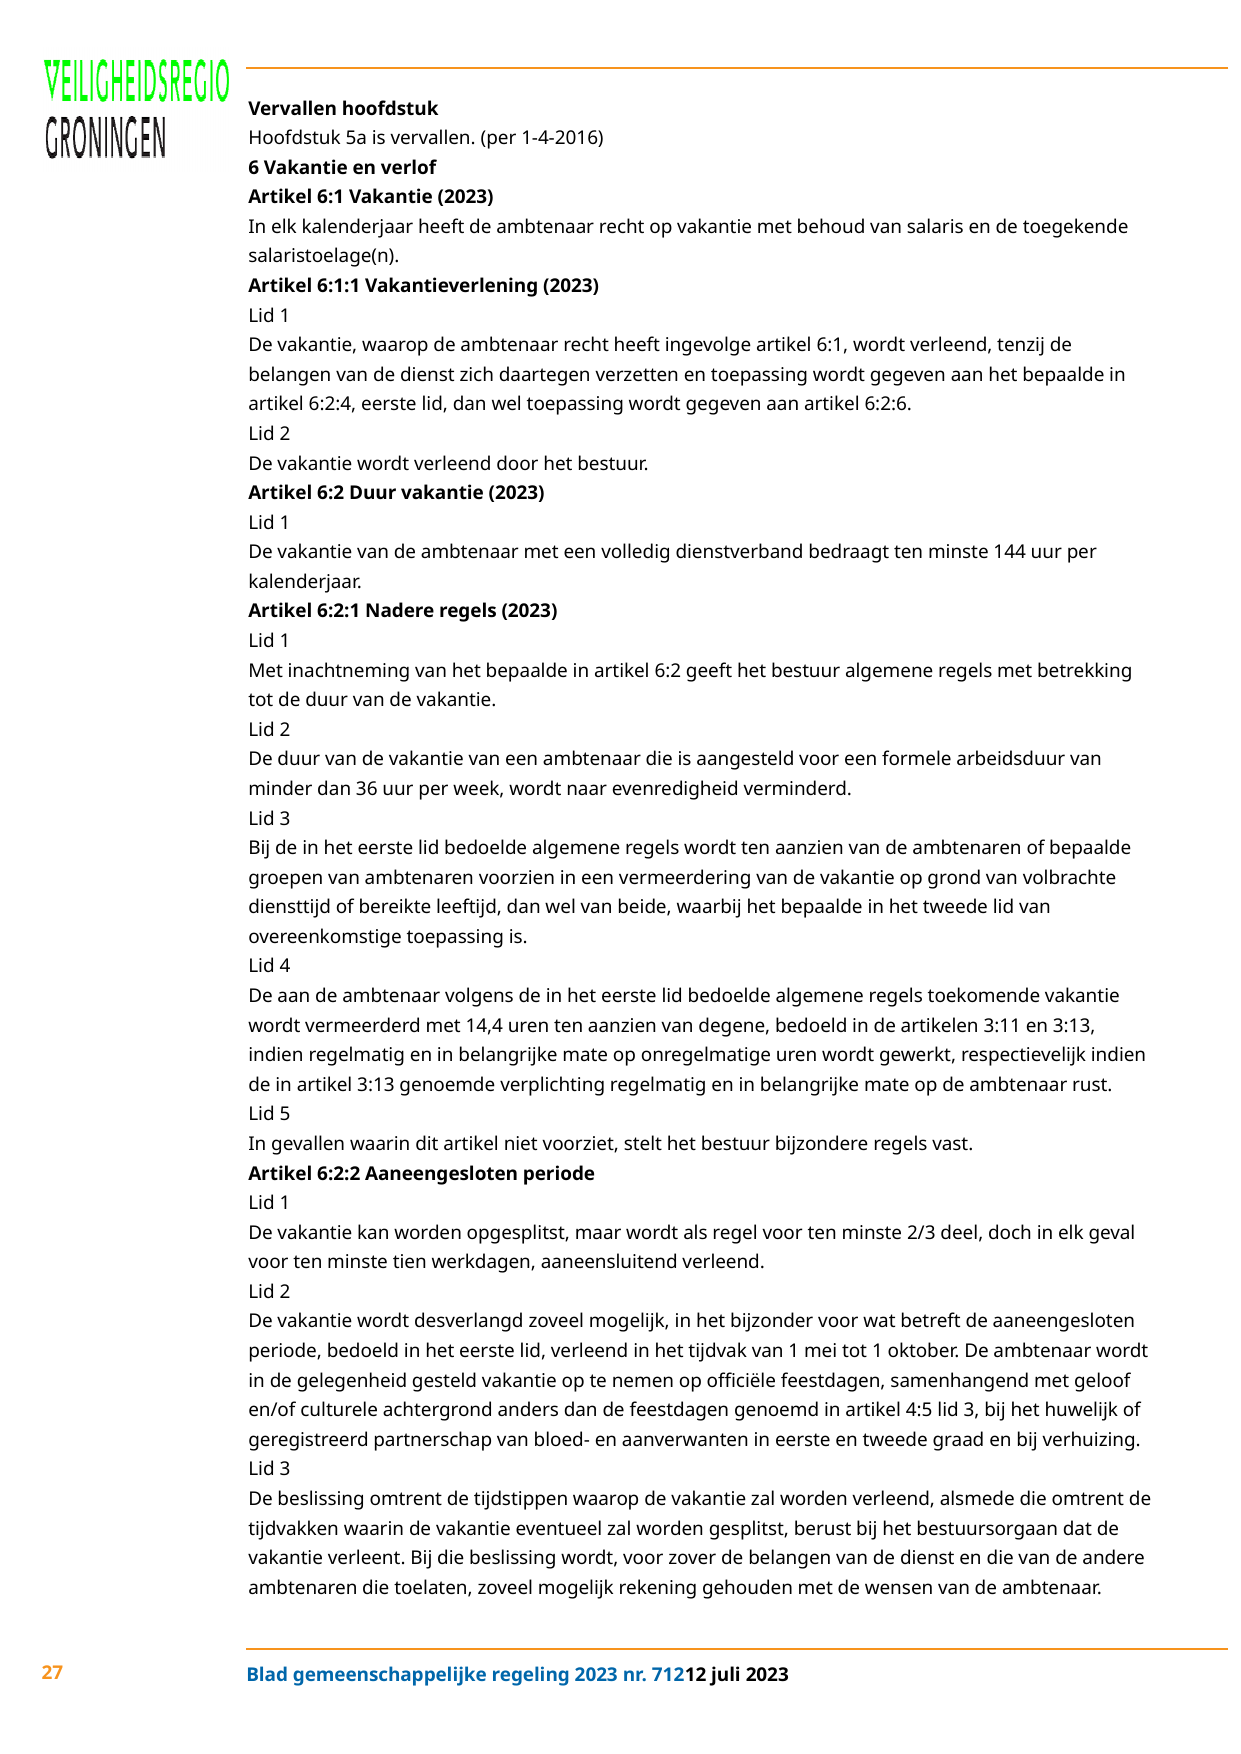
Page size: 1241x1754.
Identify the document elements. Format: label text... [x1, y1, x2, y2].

text Lid 4 [248, 953, 1152, 978]
text Lid 5 [248, 1101, 1152, 1126]
text De vakantie wordt verleend door het bestuur. [248, 450, 1152, 476]
text In elk kalenderjaar heeft de ambtenaar recht op vakantie met behoud van salaris en de toegekende salaristoelage(n). [248, 213, 1152, 268]
text De vakantie wordt desverlangd zoveel mogelijk, in het bijzonder voor wat betreft de aaneengesloten periode, bedoeld in het eerste lid, verleend in het tijdvak van 1 mei tot 1 oktober. De ambtenaar wordt in de gelegenheid gesteld vakantie op te nemen op officiële feestdagen, samenhangend met geloof en/of culturele achtergrond anders dan de feestdagen genoemd in artikel 4:5 lid 3, bij het huwelijk of geregistreerd partnerschap van bloed- en aanverwanten in eerste en tweede graad en bij verhuizing. [248, 1308, 1152, 1452]
text Lid 3 [248, 1456, 1152, 1481]
text Artikel 6:2 Duur vakantie (2023) [248, 479, 1152, 505]
text Hoofdstuk 5a is vervallen. (per 1-4-2016) [248, 124, 1152, 150]
text Lid 2 [248, 420, 1152, 446]
text Lid 1 [248, 509, 1152, 535]
text De vakantie kan worden opgesplitst, maar wordt als regel voor ten minste 2/3 deel, doch in elk geval voor ten minste tien werkdagen, aaneensluitend verleend. [248, 1219, 1152, 1274]
text In gevallen waarin dit artikel niet voorziet, stelt het bestuur bijzondere regels vast. [248, 1130, 1152, 1156]
text Bij de in het eerste lid bedoelde algemene regels wordt ten aanzien van de ambtenaren of bepaalde groepen van ambtenaren voorzien in een vermeerdering van de vakantie op grond van volbrachte diensttijd of bereikte leeftijd, dan wel van beide, waarbij het bepaalde in het tweede lid van overeenkomstige toepassing is. [248, 834, 1152, 949]
text Vervallen hoofdstuk [248, 95, 1152, 121]
text De vakantie, waarop de ambtenaar recht heeft ingevolge artikel 6:1, wordt verleend, tenzij de belangen van de dienst zich daartegen verzetten en toepassing wordt gegeven aan het bepaalde in artikel 6:2:4, eerste lid, dan wel toepassing wordt gegeven aan artikel 6:2:6. [248, 331, 1152, 416]
picture [41, 47, 231, 172]
text De beslissing omtrent de tijdstippen waarop de vakantie zal worden verleend, alsmede die omtrent de tijdvakken waarin de vakantie eventueel zal worden gesplitst, berust bij het bestuursorgaan dat de vakantie verleent. Bij die beslissing wordt, voor zover de belangen van de dienst en die van de andere ambtenaren die toelaten, zoveel mogelijk rekening gehouden met de wensen van de ambtenaar. [248, 1485, 1152, 1600]
text Lid 1 [248, 1189, 1152, 1215]
text Artikel 6:2:1 Nadere regels (2023) [248, 598, 1152, 623]
text Met inachtneming van het bepaalde in artikel 6:2 geeft het bestuur algemene regels met betrekking tot de duur van de vakantie. [248, 657, 1152, 712]
text Artikel 6:2:2 Aaneengesloten periode [248, 1160, 1152, 1186]
text Artikel 6:1 Vakantie (2023) [248, 183, 1152, 209]
text 6 Vakantie en verlof [248, 154, 1152, 180]
text Lid 2 [248, 1278, 1152, 1304]
text De aan de ambtenaar volgens de in het eerste lid bedoelde algemene regels toekomende vakantie wordt vermeerderd met 14,4 uren ten aanzien van degene, bedoeld in de artikelen 3:11 en 3:13, indien regelmatig en in belangrijke mate op onregelmatige uren wordt gewerkt, respectievelijk indien de in artikel 3:13 genoemde verplichting regelmatig en in belangrijke mate op de ambtenaar rust. [248, 982, 1152, 1097]
text De duur van de vakantie van een ambtenaar die is aangesteld voor een formele arbeidsduur van minder dan 36 uur per week, wordt naar evenredigheid verminderd. [248, 746, 1152, 801]
text Lid 1 [248, 627, 1152, 653]
text De vakantie van de ambtenaar met een volledig dienstverband bedraagt ten minste 144 uur per kalenderjaar. [248, 538, 1152, 594]
text Artikel 6:1:1 Vakantieverlening (2023) [248, 272, 1152, 298]
text Lid 3 [248, 805, 1152, 831]
text Lid 2 [248, 716, 1152, 742]
text Lid 1 [248, 302, 1152, 328]
